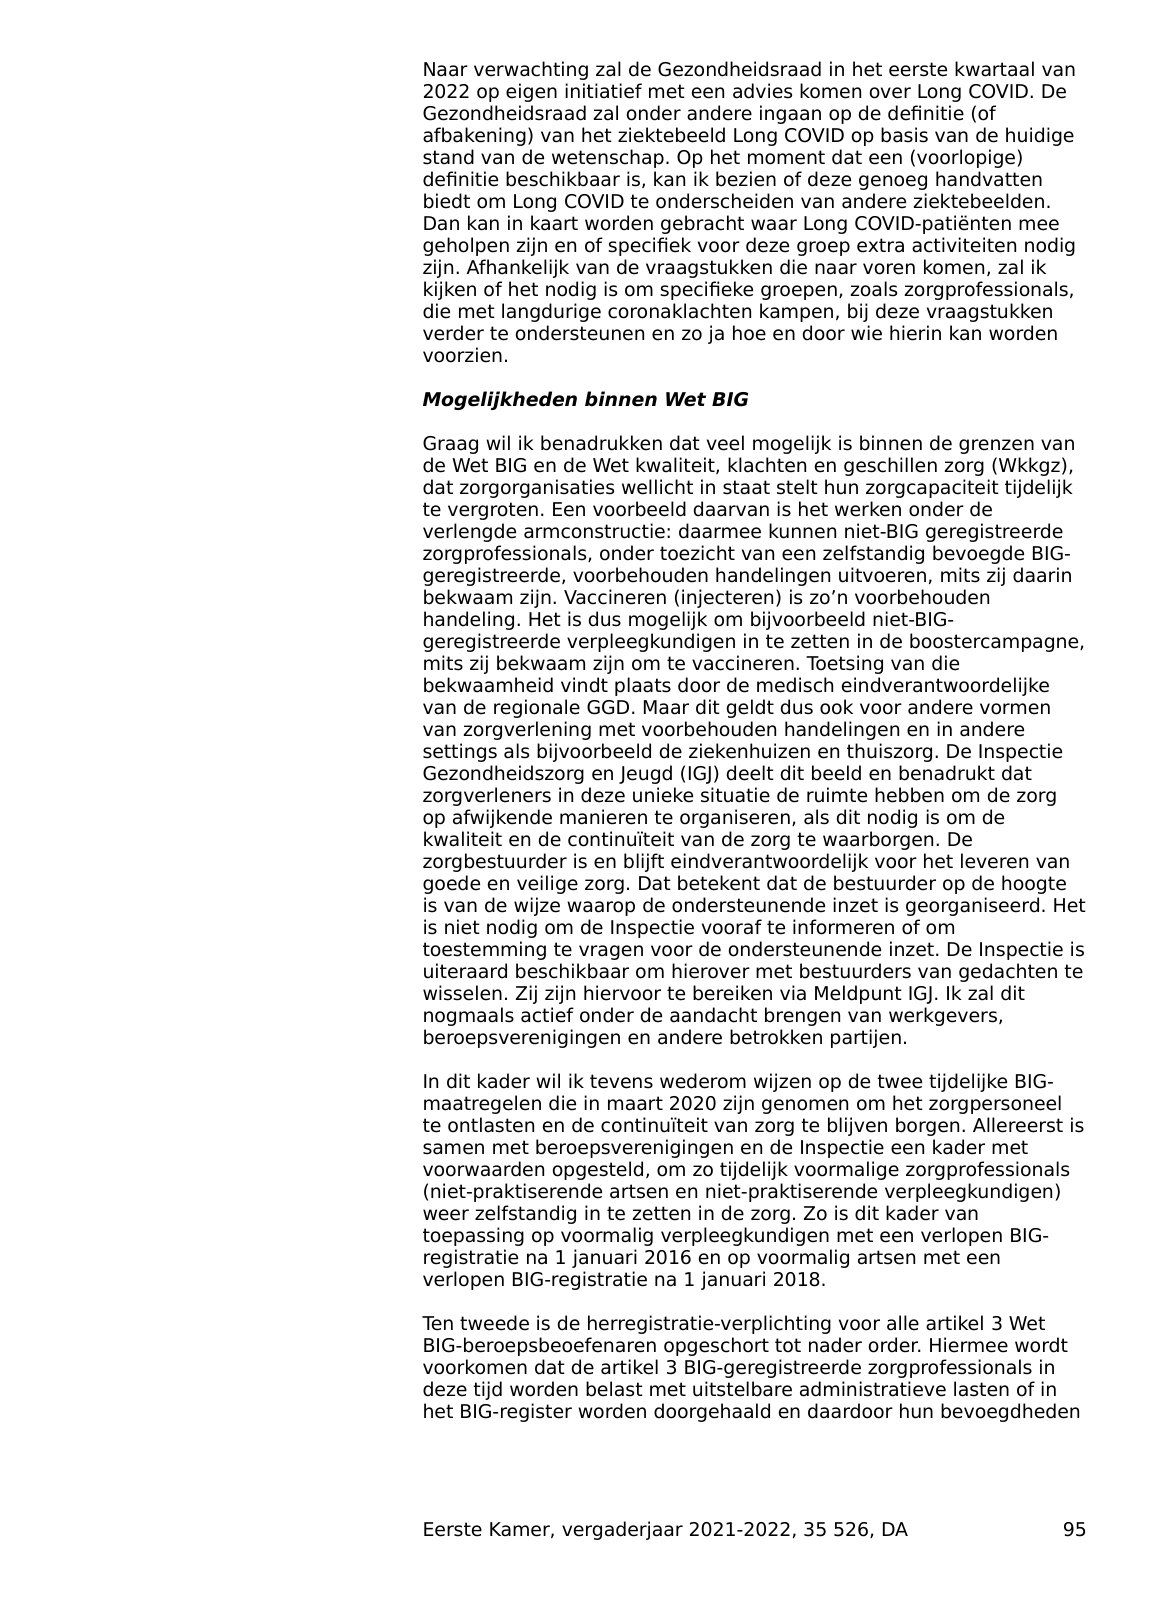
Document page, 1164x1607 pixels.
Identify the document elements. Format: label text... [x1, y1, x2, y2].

text Ten tweede is de herregistratie-verplichting voor alle artikel 3 Wet BIG-beroepsbeoefenaren opgeschort tot nader order. Hiermee wordt voorkomen dat de artikel 3 BIG-geregistreerde zorgprofessionals in deze tijd worden belast met uitstelbare administratieve lasten of in het BIG-register worden doorgehaald en daardoor hun bevoegdheden [422, 1313, 1087, 1423]
subtitle Mogelijkheden binnen Wet BIG [422, 389, 1087, 411]
text In dit kader wil ik tevens wederom wijzen op de twee tijdelijke BIG-maatregelen die in maart 2020 zijn genomen om het zorgpersoneel te ontlasten en de continuïteit van zorg te blijven borgen. Allereerst is samen met beroepsverenigingen en de Inspectie een kader met voorwaarden opgesteld, om zo tijdelijk voormalige zorgprofessionals (niet-praktiserende artsen en niet-praktiserende verpleegkundigen) weer zelfstandig in te zetten in de zorg. Zo is dit kader van toepassing op voormalig verpleegkundigen met een verlopen BIG-registratie na 1 januari 2016 en op voormalig artsen met een verlopen BIG-registratie na 1 januari 2018. [422, 1071, 1087, 1291]
text Naar verwachting zal de Gezondheidsraad in het eerste kwartaal van 2022 op eigen initiatief met een advies komen over Long COVID. De Gezondheidsraad zal onder andere ingaan op de definitie (of afbakening) van het ziektebeeld Long COVID op basis van de huidige stand van de wetenschap. Op het moment dat een (voorlopige) definitie beschikbaar is, kan ik bezien of deze genoeg handvatten biedt om Long COVID te onderscheiden van andere ziektebeelden. Dan kan in kaart worden gebracht waar Long COVID-patiënten mee geholpen zijn en of specifiek voor deze groep extra activiteiten nodig zijn. Afhankelijk van de vraagstukken die naar voren komen, zal ik kijken of het nodig is om specifieke groepen, zoals zorgprofessionals, die met langdurige coronaklachten kampen, bij deze vraagstukken verder te ondersteunen en zo ja hoe en door wie hierin kan worden voorzien. [422, 59, 1087, 367]
text Graag wil ik benadrukken dat veel mogelijk is binnen de grenzen van de Wet BIG en de Wet kwaliteit, klachten en geschillen zorg (Wkkgz), dat zorgorganisaties wellicht in staat stelt hun zorgcapaciteit tijdelijk te vergroten. Een voorbeeld daarvan is het werken onder de verlengde armconstructie: daarmee kunnen niet-BIG geregistreerde zorgprofessionals, onder toezicht van een zelfstandig bevoegde BIG-geregistreerde, voorbehouden handelingen uitvoeren, mits zij daarin bekwaam zijn. Vaccineren (injecteren) is zo’n voorbehouden handeling. Het is dus mogelijk om bijvoorbeeld niet-BIG-geregistreerde verpleegkundigen in te zetten in de boostercampagne, mits zij bekwaam zijn om te vaccineren. Toetsing van die bekwaamheid vindt plaats door de medisch eindverantwoordelijke van de regionale GGD. Maar dit geldt dus ook voor andere vormen van zorgverlening met voorbehouden handelingen en in andere settings als bijvoorbeeld de ziekenhuizen en thuiszorg. De Inspectie Gezondheidszorg en Jeugd (IGJ) deelt dit beeld en benadrukt dat zorgverleners in deze unieke situatie de ruimte hebben om de zorg op afwijkende manieren te organiseren, als dit nodig is om de kwaliteit en de continuïteit van de zorg te waarborgen. De zorgbestuurder is en blijft eindverantwoordelijk voor het leveren van goede en veilige zorg. Dat betekent dat de bestuurder op de hoogte is van de wijze waarop de ondersteunende inzet is georganiseerd. Het is niet nodig om de Inspectie vooraf te informeren of om toestemming te vragen voor de ondersteunende inzet. De Inspectie is uiteraard beschikbaar om hierover met bestuurders van gedachten te wisselen. Zij zijn hiervoor te bereiken via Meldpunt IGJ. Ik zal dit nogmaals actief onder de aandacht brengen van werkgevers, beroepsverenigingen en andere betrokken partijen. [422, 433, 1087, 1048]
